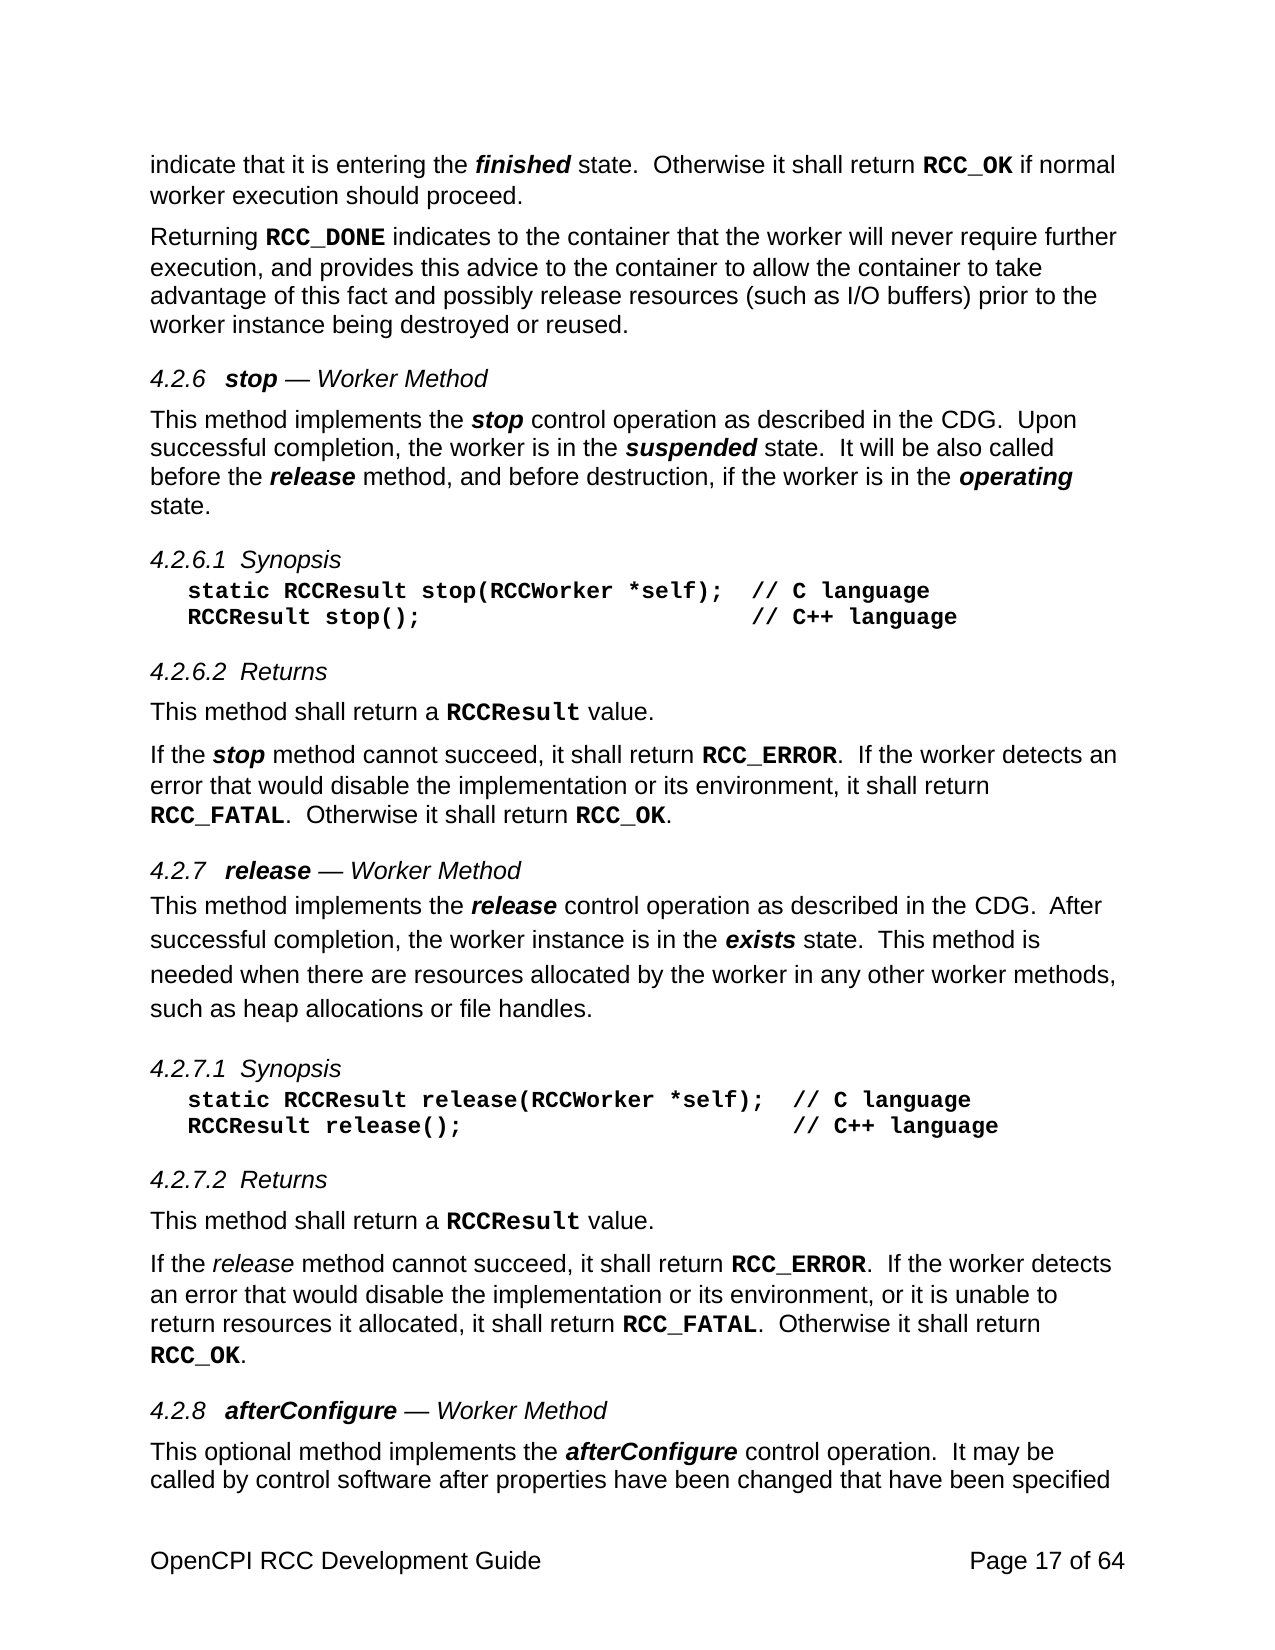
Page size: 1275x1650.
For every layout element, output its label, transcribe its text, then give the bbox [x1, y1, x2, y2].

text If the release method cannot succeed, it shall return RCC_ERROR. If the worker detects an error that would disable the implementation or its environment, or it is unable to return resources it allocated, it shall return RCC_FATAL. Otherwise it shall return RCC_OK. [150, 1249, 1125, 1371]
subtitle Synopsis [150, 544, 1125, 573]
text This method shall return a RCCResult value. [150, 697, 1125, 728]
subtitle Returns [150, 1166, 1125, 1194]
text Returning RCC_DONE indicates to the container that the worker will never require further execution, and provides this advice to the container to allow the container to take advantage of this fact and possibly release resources (such as I/O buffers) prior to the worker instance being destroyed or reused. [150, 222, 1125, 339]
subtitle release — Worker Method [150, 856, 1125, 884]
text static RCCResult release(RCCWorker *self); // C language RCCResult release(); // C++ language [187, 1089, 1125, 1141]
subtitle afterConfigure — Worker Method [150, 1396, 1125, 1424]
subtitle Synopsis [150, 1054, 1125, 1082]
subtitle stop — Worker Method [150, 364, 1125, 393]
text If the stop method cannot succeed, it shall return RCC_ERROR. If the worker detects an error that would disable the implementation or its environment, it shall return RCC_FATAL. Otherwise it shall return RCC_OK. [150, 740, 1125, 831]
text This method shall return a RCCResult value. [150, 1206, 1125, 1237]
text This optional method implements the afterConfigure control operation. It may be called by control software after properties have been changed that have been specified [150, 1436, 1125, 1494]
text indicate that it is entering the finished state. Otherwise it shall return RCC_OK if normal worker execution should proceed. [150, 150, 1125, 210]
text static RCCResult stop(RCCWorker *self); // C language RCCResult stop(); // C++ language [187, 579, 1125, 631]
subtitle Returns [150, 656, 1125, 685]
text This method implements the release control operation as described in the CDG. After successful completion, the worker instance is in the exists state. This method is needed when there are resources allocated by the worker in any other worker methods, such as heap allocations or file handles. [150, 891, 1125, 1023]
text This method implements the stop control operation as described in the CDG. Upon successful completion, the worker is in the suspended state. It will be also called before the release method, and before destruction, if the worker is in the operating state. [150, 404, 1125, 519]
